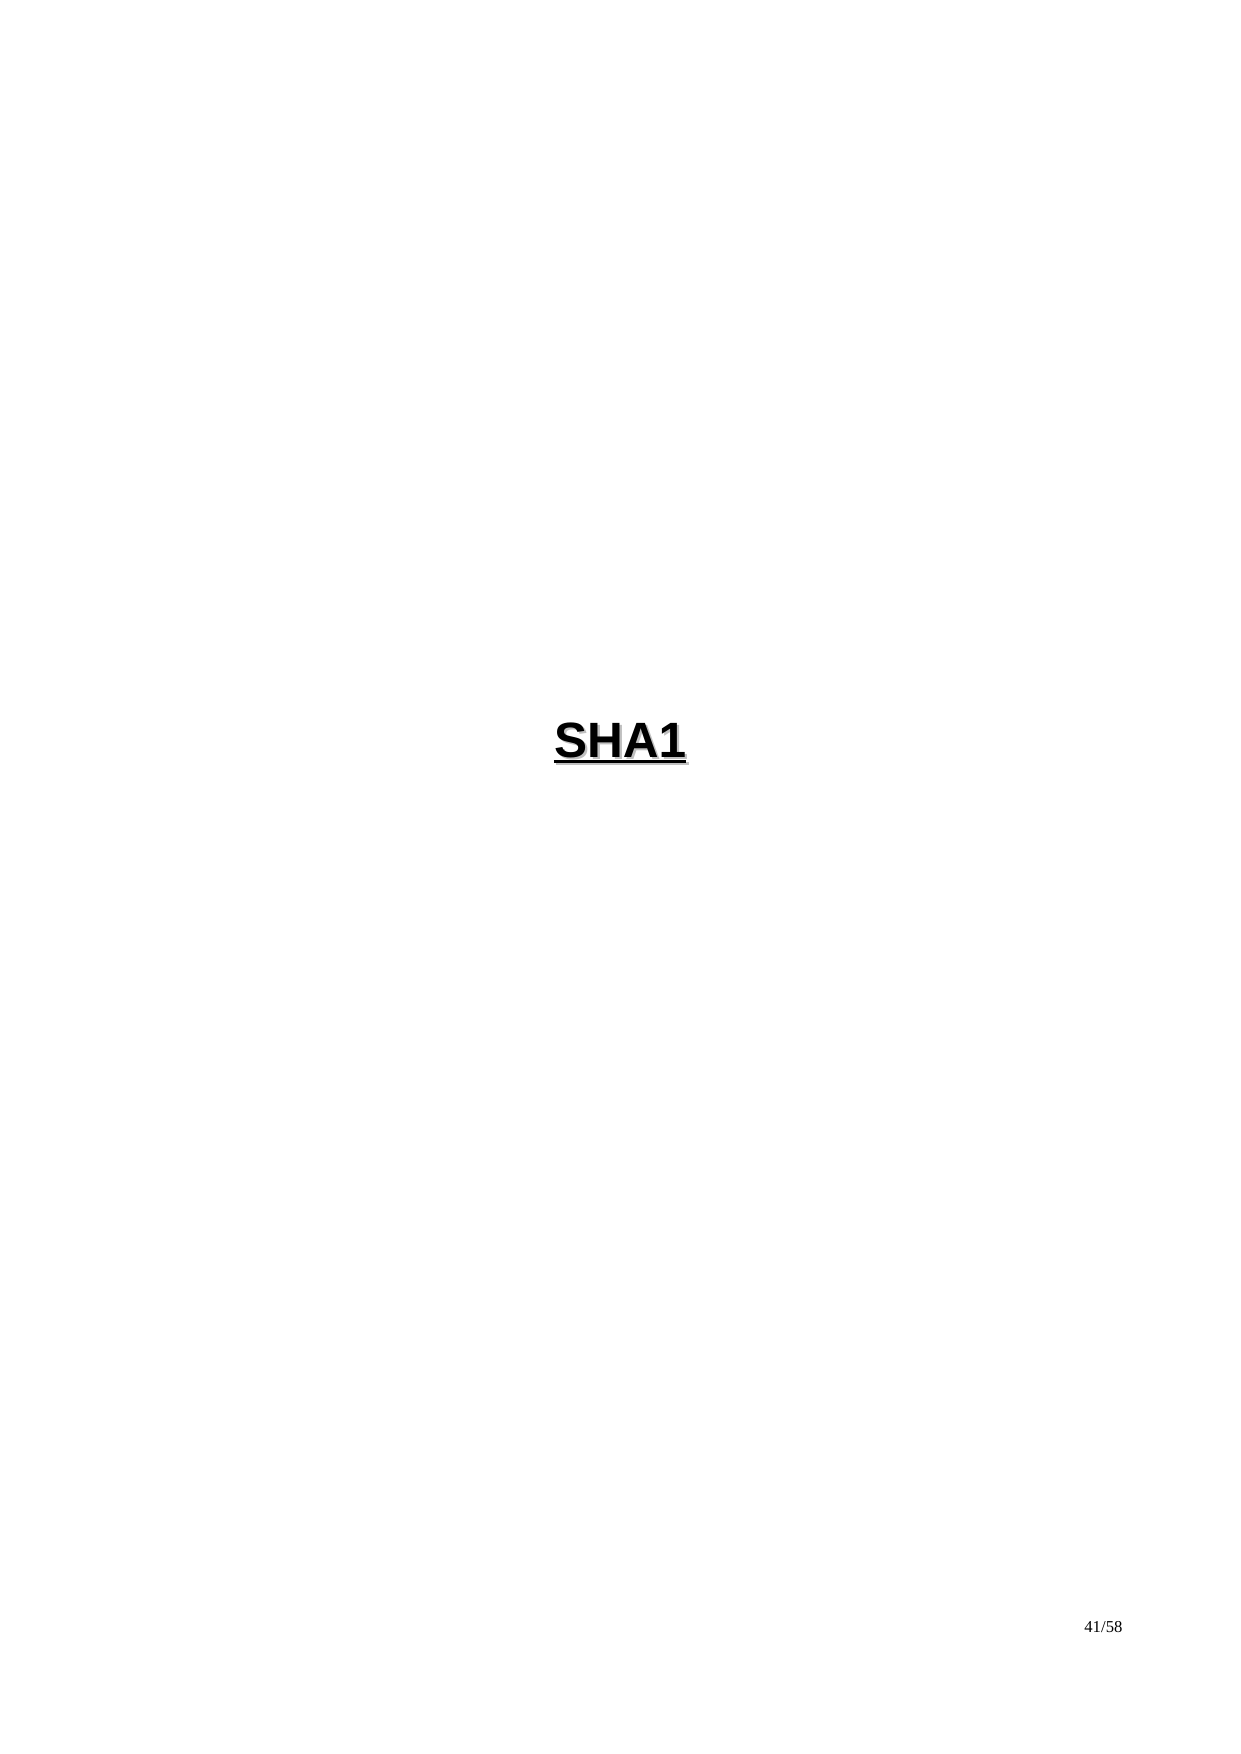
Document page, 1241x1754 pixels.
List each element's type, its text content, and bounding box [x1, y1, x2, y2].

subtitle SHA1 [118, 711, 1122, 768]
